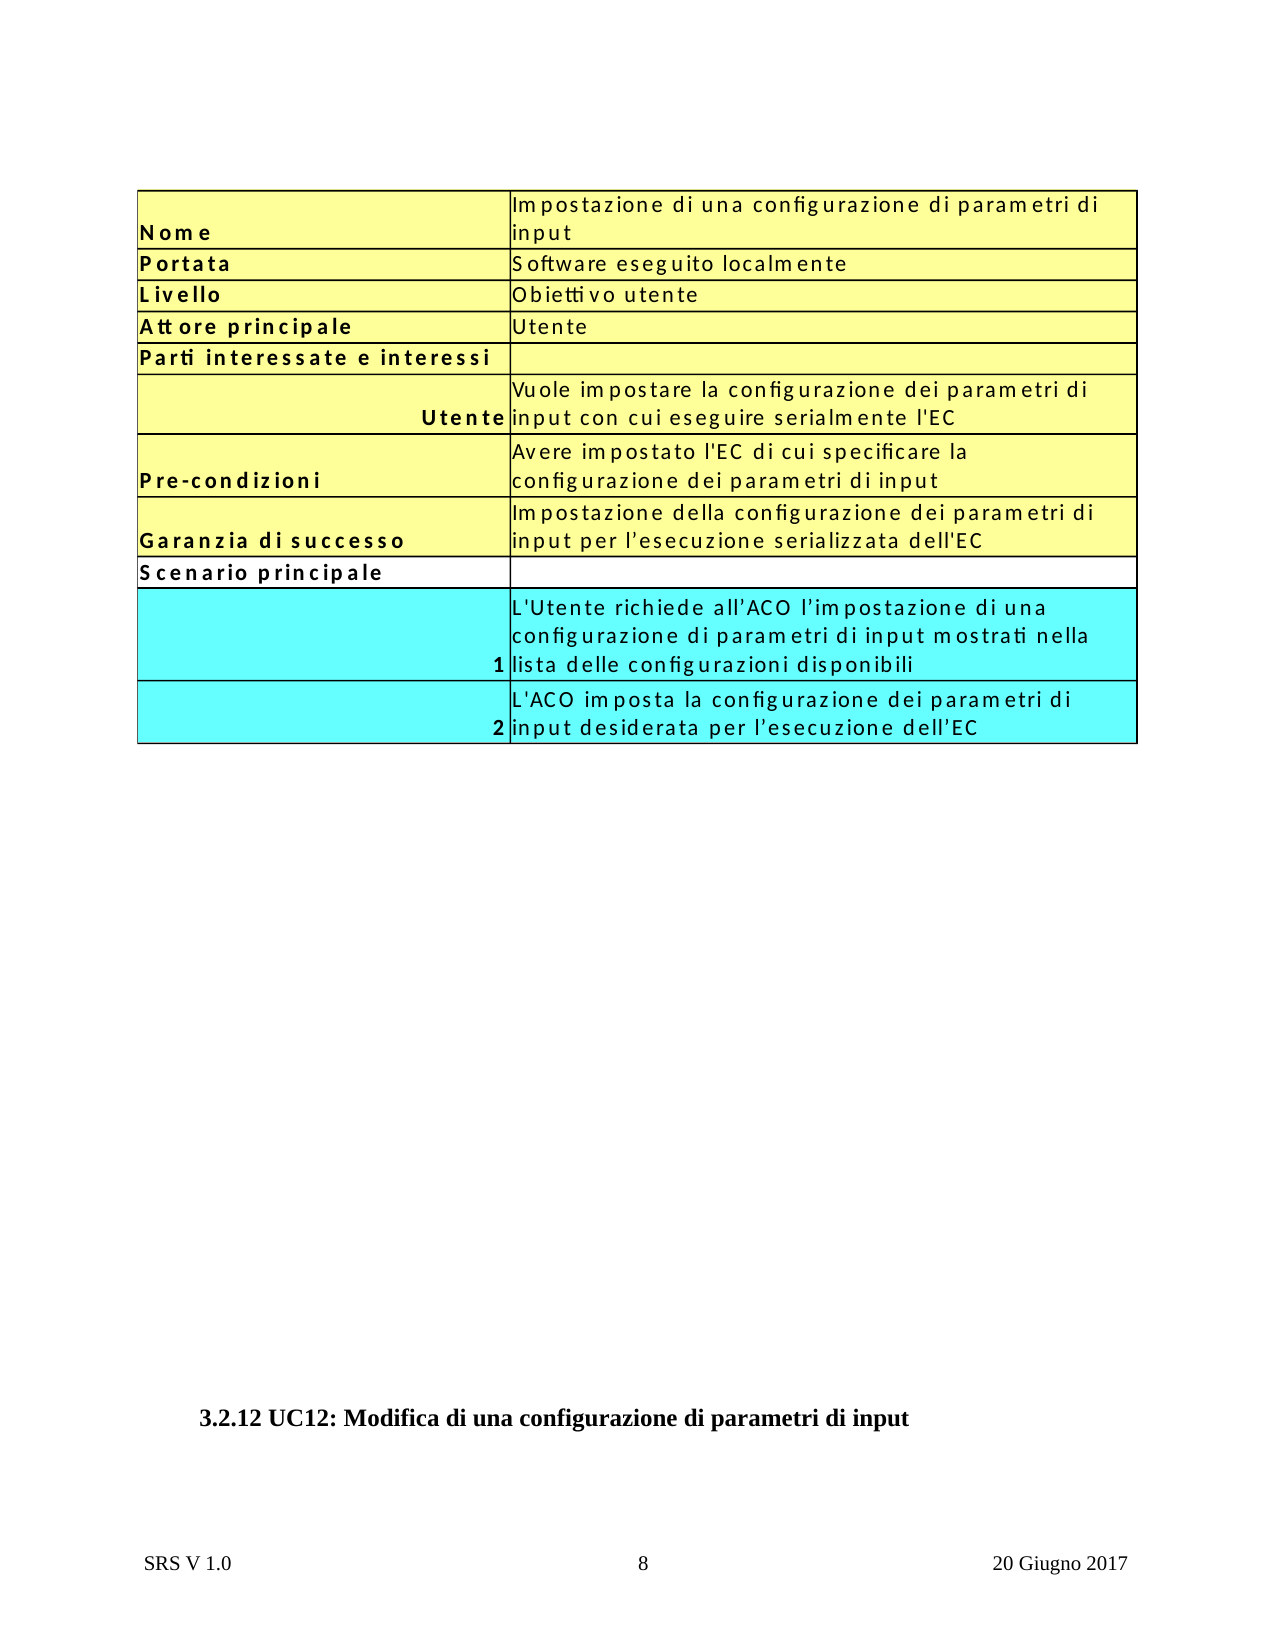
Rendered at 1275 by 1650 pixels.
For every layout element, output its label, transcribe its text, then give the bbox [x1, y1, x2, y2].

text 3.2.12 UC12: Modifica di una configurazione di parametri di input [109, 1403, 1162, 1432]
